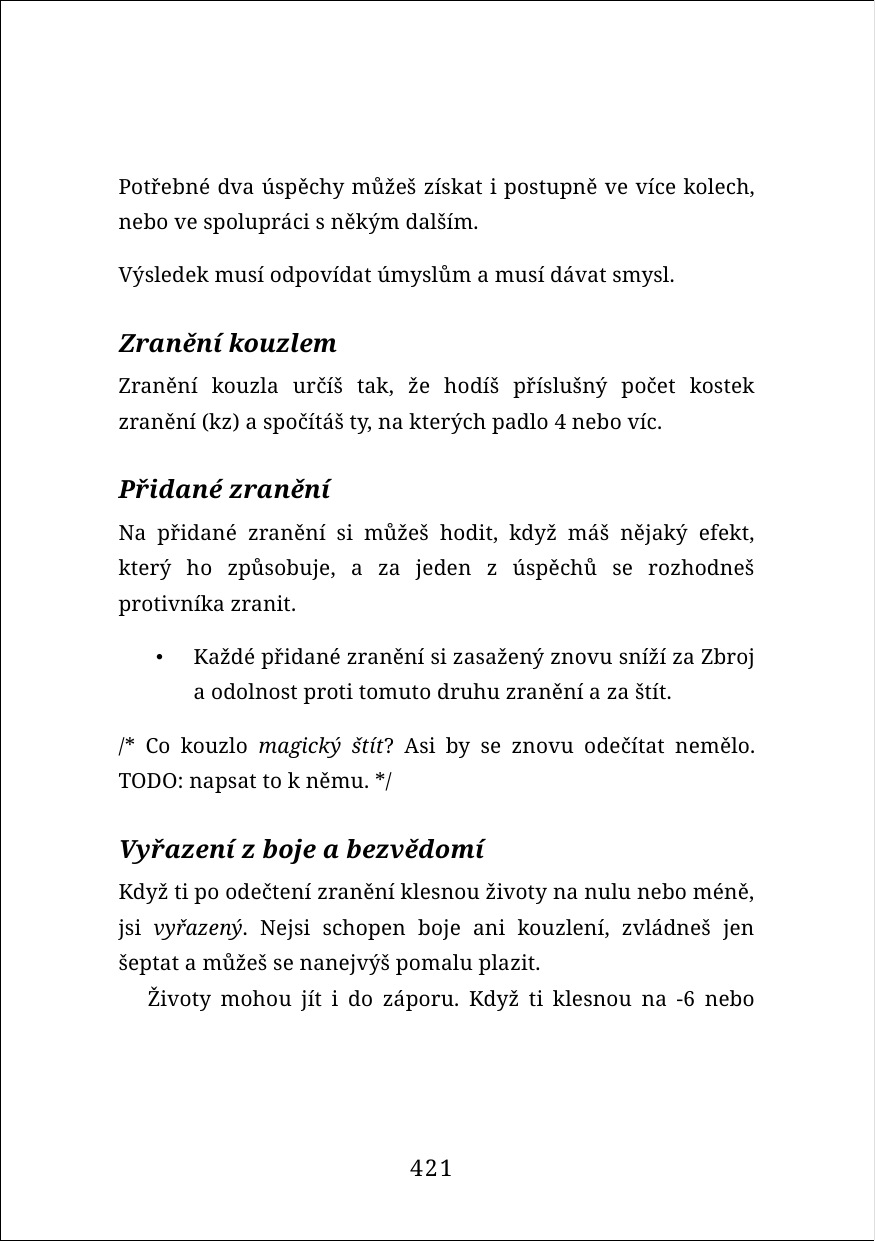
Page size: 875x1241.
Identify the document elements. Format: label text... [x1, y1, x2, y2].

subtitle Zranění kouzlem [118, 326, 756, 359]
text Potřebné dva úspěchy můžeš získat i postupně ve více kolech, nebo ve spolupráci s někým dalším. [118, 172, 756, 236]
text /* Co kouzlo magický štít? Asi by se znovu odečítat nemělo. TODO: napsat to k němu. */ [118, 731, 756, 795]
text Zranění kouzla určíš tak, že hodíš příslušný počet kostek zranění (kz) a spočítáš ty, na kterých padlo 4 nebo víc. [118, 371, 756, 435]
text Když ti po odečtení zranění klesnou životy na nulu nebo méně, jsi vyřazený. Nejsi schopen boje ani kouzlení, zvládneš jen šeptat a můžeš se nanejvýš pomalu plazit. Životy mohou jít i do záporu. Když ti klesnou na -6 nebo [118, 877, 756, 1012]
text Výsledek musí odpovídat úmyslům a musí dávat smysl. [118, 261, 756, 289]
text Na přidané zranění si můžeš hodit, když máš nějaký efekt, který ho způsobuje, a za jeden z úspěchů se rozhodneš protivníka zranit. [118, 518, 756, 617]
subtitle Přidané zranění [118, 472, 756, 506]
list Každé přidané zranění si zasažený znovu sníží za Zbroj a odolnost proti tomuto druhu zranění a za štít. [156, 642, 756, 706]
subtitle Vyřazení z boje a bezvědomí [118, 831, 756, 865]
